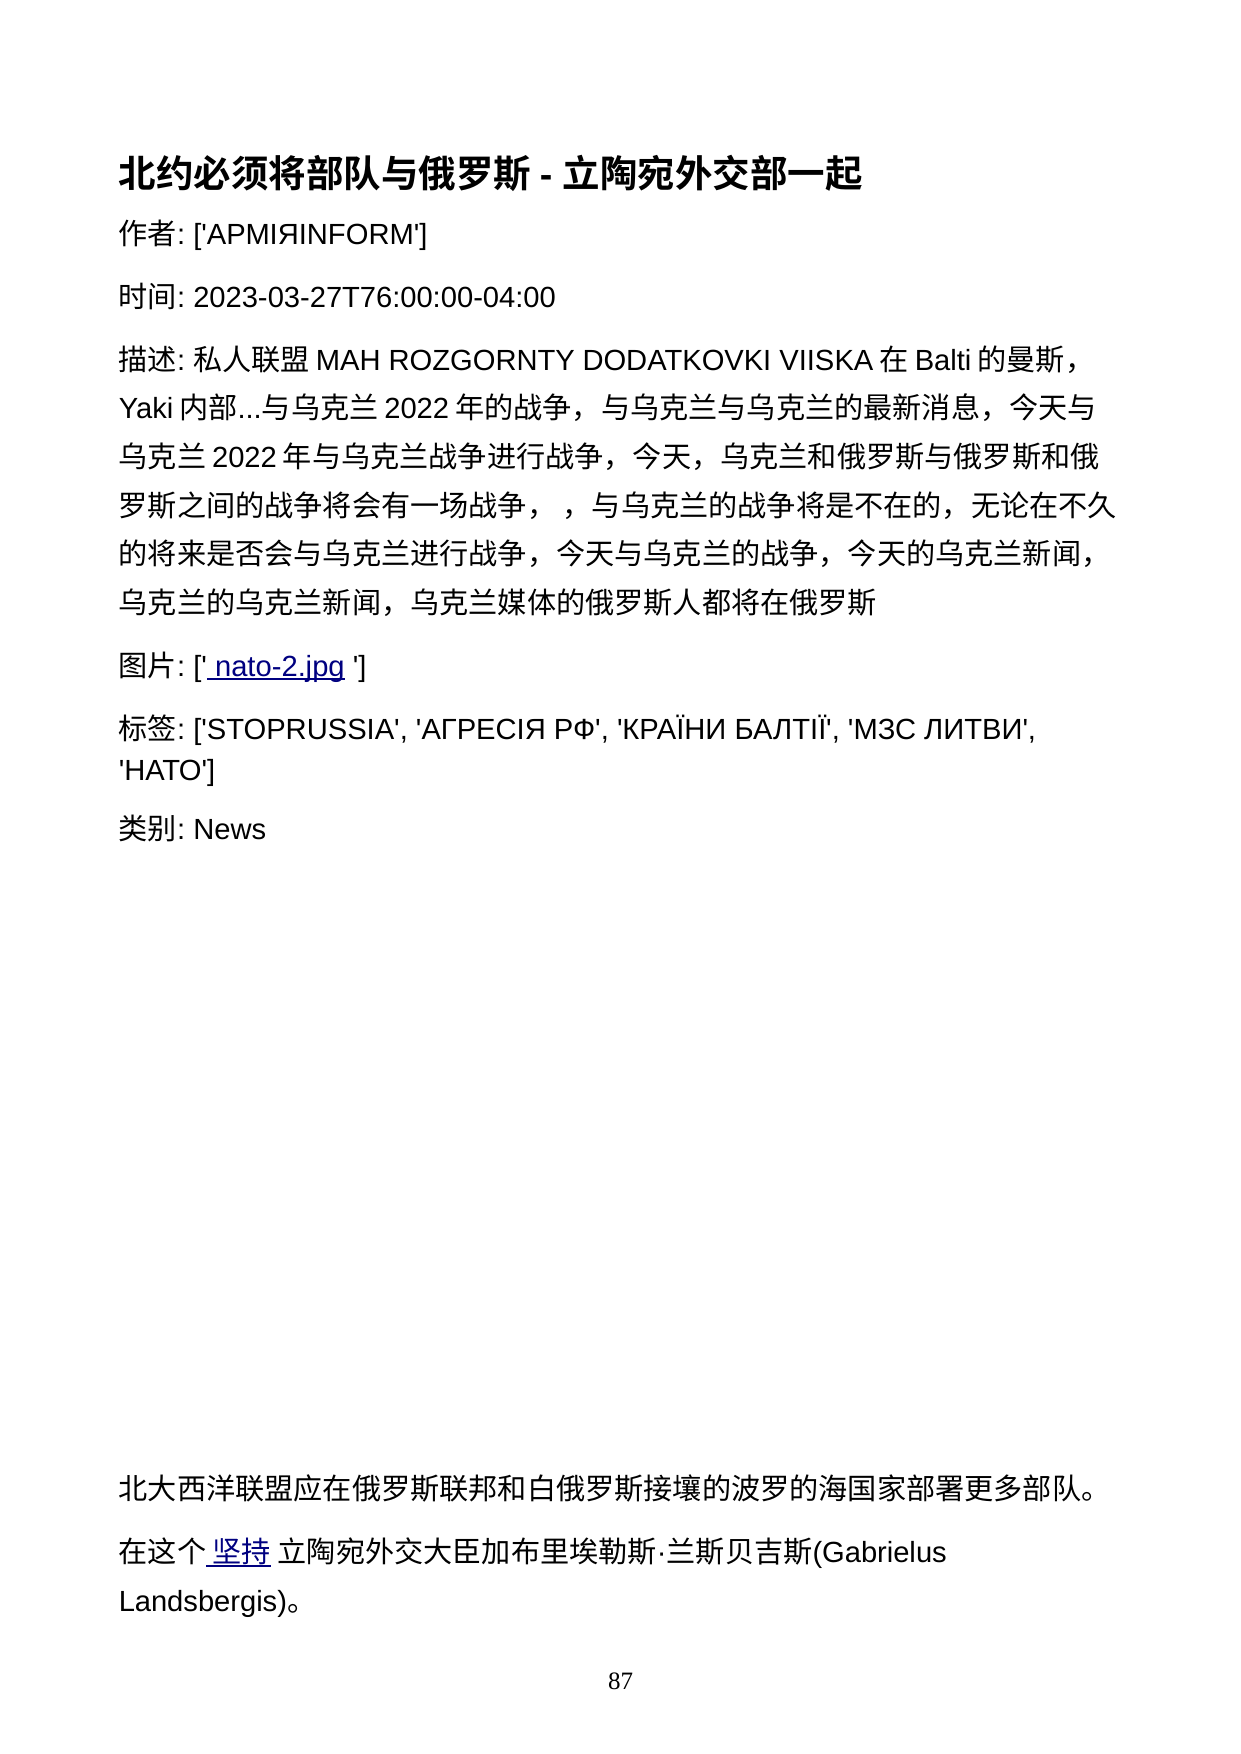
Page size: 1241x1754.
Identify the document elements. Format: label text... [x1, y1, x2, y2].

text 描述: 私人联盟MAH ROZGORNTY DODATKOVKI VIISKA在Balti的曼斯，Yaki内部...与乌克兰2022年的战争，与乌克兰与乌克兰的最新消息，今天与乌克兰2022年与乌克兰战争进行战争，今天，乌克兰和俄罗斯与俄罗斯和俄罗斯之间的战争将会有一场战争， ，与乌克兰的战争将是不在的，无论在不久的将来是否会与乌克兰进行战争，今天与乌克兰的战争，今天的乌克兰新闻，乌克兰的乌克兰新闻，乌克兰媒体的俄罗斯人都将在俄罗斯 [118, 337, 1122, 622]
subtitle 北约必须将部队与俄罗斯 - 立陶宛外交部一起 [118, 143, 1122, 198]
text 作者: ['АРМІЯINFORM'] [118, 210, 1122, 253]
text 标签: ['STOPRUSSIA', 'АГРЕСІЯ РФ', 'КРАЇНИ БАЛТІЇ', 'МЗС ЛИТВИ', 'НАТО'] [118, 706, 1122, 786]
text 在这个 坚持 立陶宛外交大臣加布里埃勒斯·兰斯贝吉斯(Gabrielus Landsbergis)。 [118, 1529, 1122, 1619]
text 北大西洋联盟应在俄罗斯联邦和白俄罗斯接壤的波罗的海国家部署更多部队。 [118, 869, 1122, 1508]
text 图片: [' nato-2.jpg '] [118, 642, 1122, 685]
text 类别: News [118, 806, 1122, 848]
text 时间: 2023-03-27T76:00:00-04:00 [118, 273, 1122, 316]
